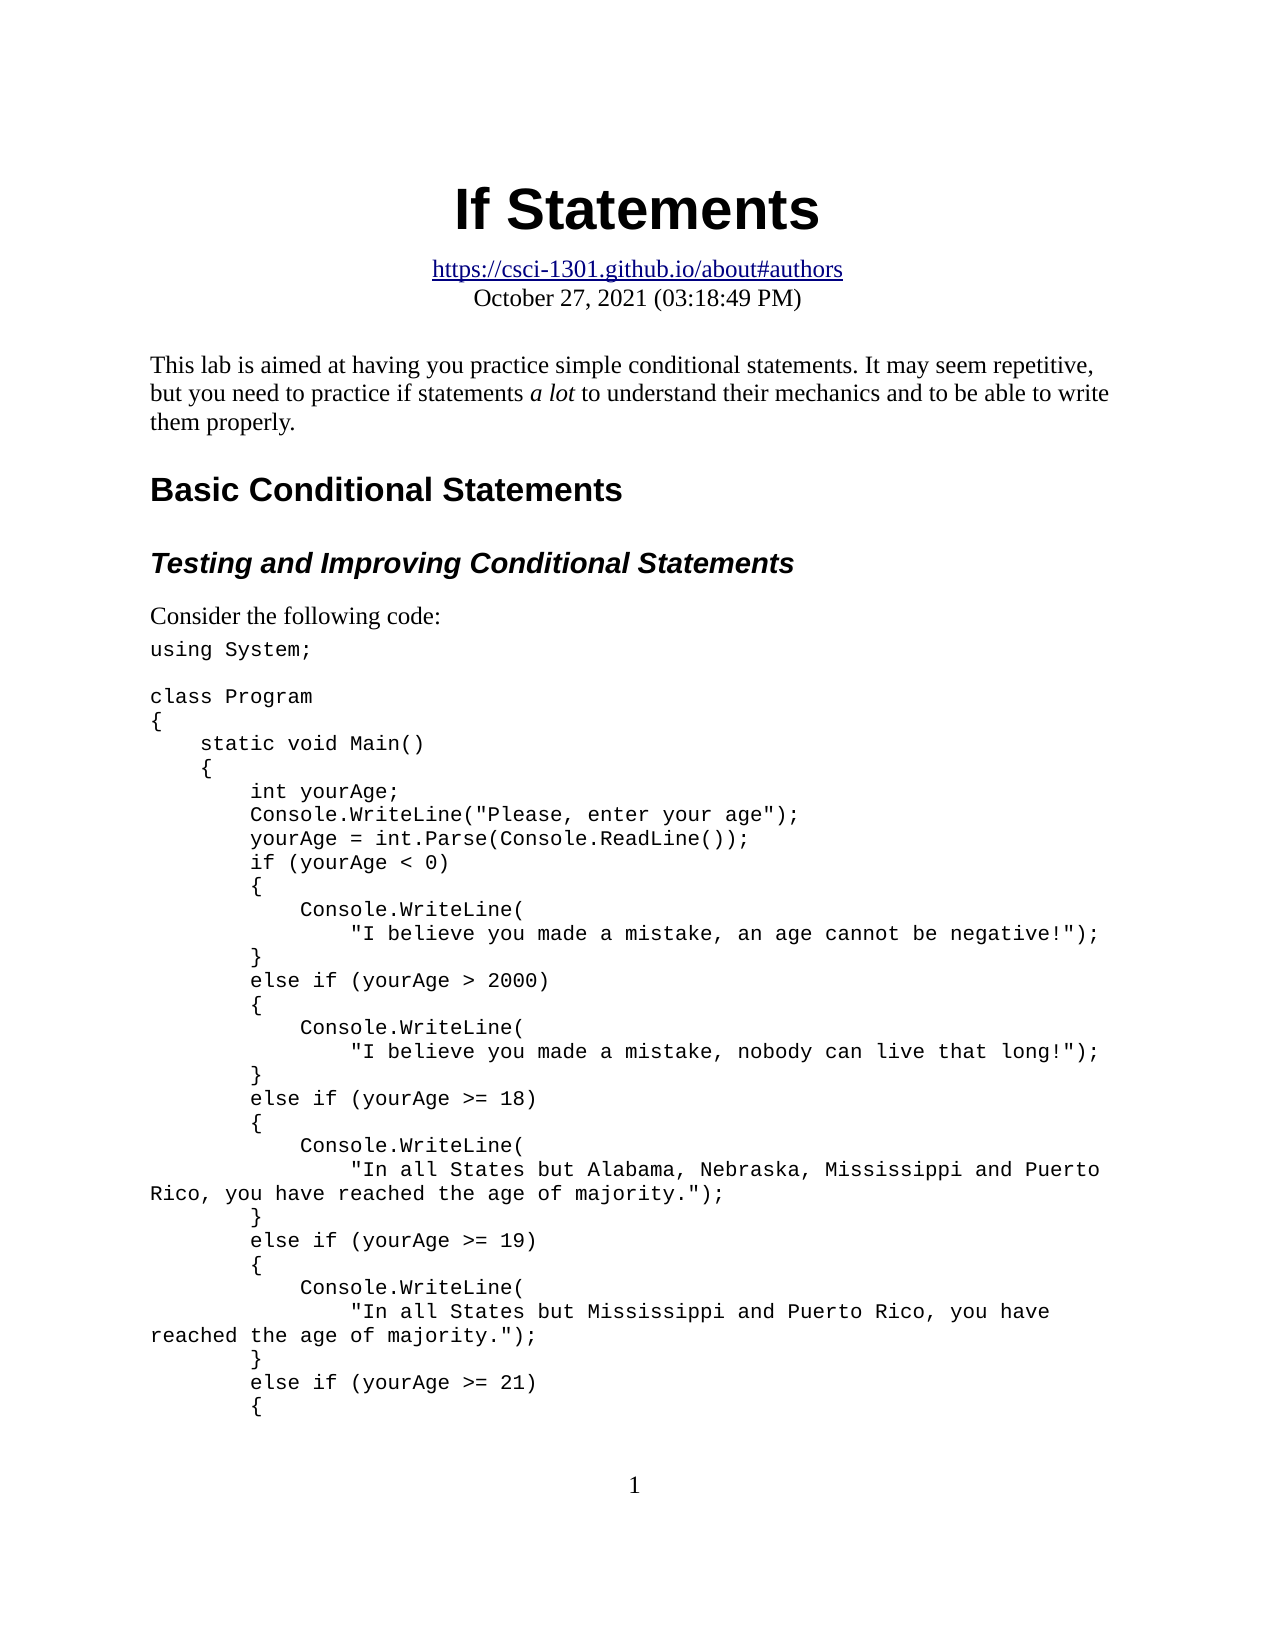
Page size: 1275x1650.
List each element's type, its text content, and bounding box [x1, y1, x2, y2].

text else if (yourAge >= 18) [150, 1088, 1125, 1112]
text yourAge = int.Parse(Console.ReadLine()); [150, 828, 1125, 852]
text { [150, 757, 1125, 781]
text static void Main() [150, 733, 1125, 757]
text Console.WriteLine( [150, 1017, 1125, 1041]
text October 27, 2021 (03:18:49 PM) [150, 283, 1125, 312]
text { [150, 875, 1125, 899]
text { [150, 1396, 1125, 1419]
text else if (yourAge > 2000) [150, 970, 1125, 993]
text Consider the following code: [150, 601, 1125, 630]
subtitle Basic Conditional Statements [150, 470, 1125, 509]
title If Statements [150, 175, 1125, 242]
text } [150, 946, 1125, 970]
text } [150, 1064, 1125, 1088]
text { [150, 1254, 1125, 1277]
text Console.WriteLine( [150, 1135, 1125, 1159]
text "I believe you made a mistake, nobody can live that long!"); [150, 1041, 1125, 1064]
text else if (yourAge >= 21) [150, 1372, 1125, 1396]
text class Program [150, 686, 1125, 710]
text { [150, 993, 1125, 1017]
text https://csci-1301.github.io/about#authors [150, 254, 1125, 283]
text Console.WriteLine("Please, enter your age"); [150, 804, 1125, 828]
text int yourAge; [150, 781, 1125, 804]
text Console.WriteLine( [150, 899, 1125, 923]
text { [150, 1112, 1125, 1135]
text using System; [150, 639, 1125, 662]
text if (yourAge < 0) [150, 852, 1125, 875]
text "In all States but Alabama, Nebraska, Mississippi and Puerto Rico, you have reached the age of majority."); [150, 1159, 1125, 1206]
text "I believe you made a mistake, an age cannot be negative!"); [150, 923, 1125, 946]
text else if (yourAge >= 19) [150, 1230, 1125, 1254]
text { [150, 710, 1125, 733]
subtitle Testing and Improving Conditional Statements [150, 546, 1125, 580]
text This lab is aimed at having you practice simple conditional statements. It may seem repetitive, but you need to practice if statements a lot to understand their mechanics and to be able to write them properly. [150, 350, 1125, 436]
text } [150, 1206, 1125, 1230]
text } [150, 1348, 1125, 1372]
text Console.WriteLine( [150, 1277, 1125, 1301]
text "In all States but Mississippi and Puerto Rico, you have reached the age of majority."); [150, 1301, 1125, 1348]
